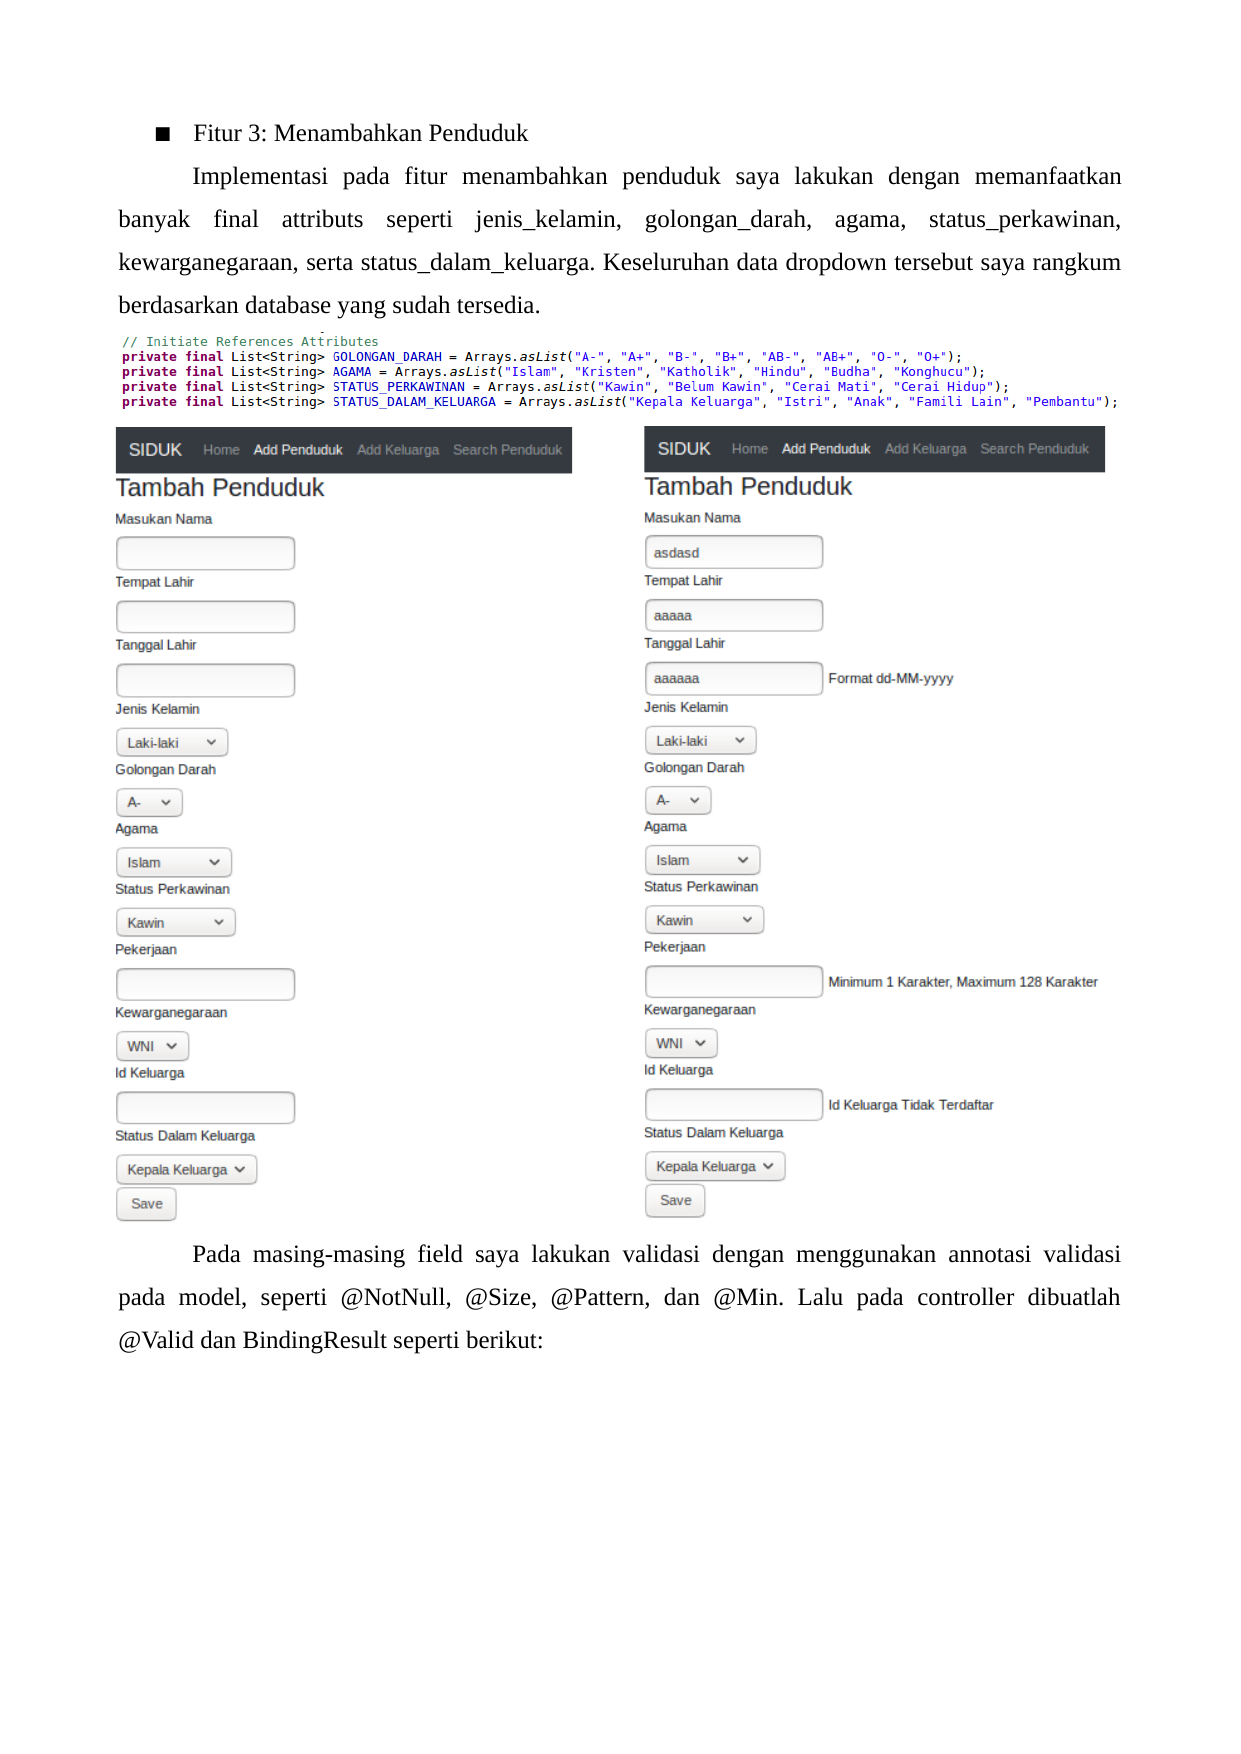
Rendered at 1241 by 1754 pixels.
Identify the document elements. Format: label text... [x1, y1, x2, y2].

picture [115, 427, 573, 1225]
list Fitur 3: Menambahkan Penduduk [156, 118, 1122, 147]
picture [644, 426, 1106, 1224]
text Implementasi pada fitur menambahkan penduduk saya lakukan dengan memanfaatkan banyak final attributs seperti jenis_kelamin, golongan_darah, agama, status_perkawinan, kewarganegaraan, serta status_dalam_keluarga. Keseluruhan data dropdown tersebut saya rangkum berdasarkan database yang sudah tersedia. [118, 161, 1122, 319]
text Pada masing-masing field saya lakukan validasi dengan menggunakan annotasi validasi pada model, seperti @NotNull, @Size, @Pattern, dan @Min. Lalu pada controller dibuatlah @Valid dan BindingResult seperti berikut: [118, 1225, 1122, 1354]
picture [120, 332, 1124, 415]
